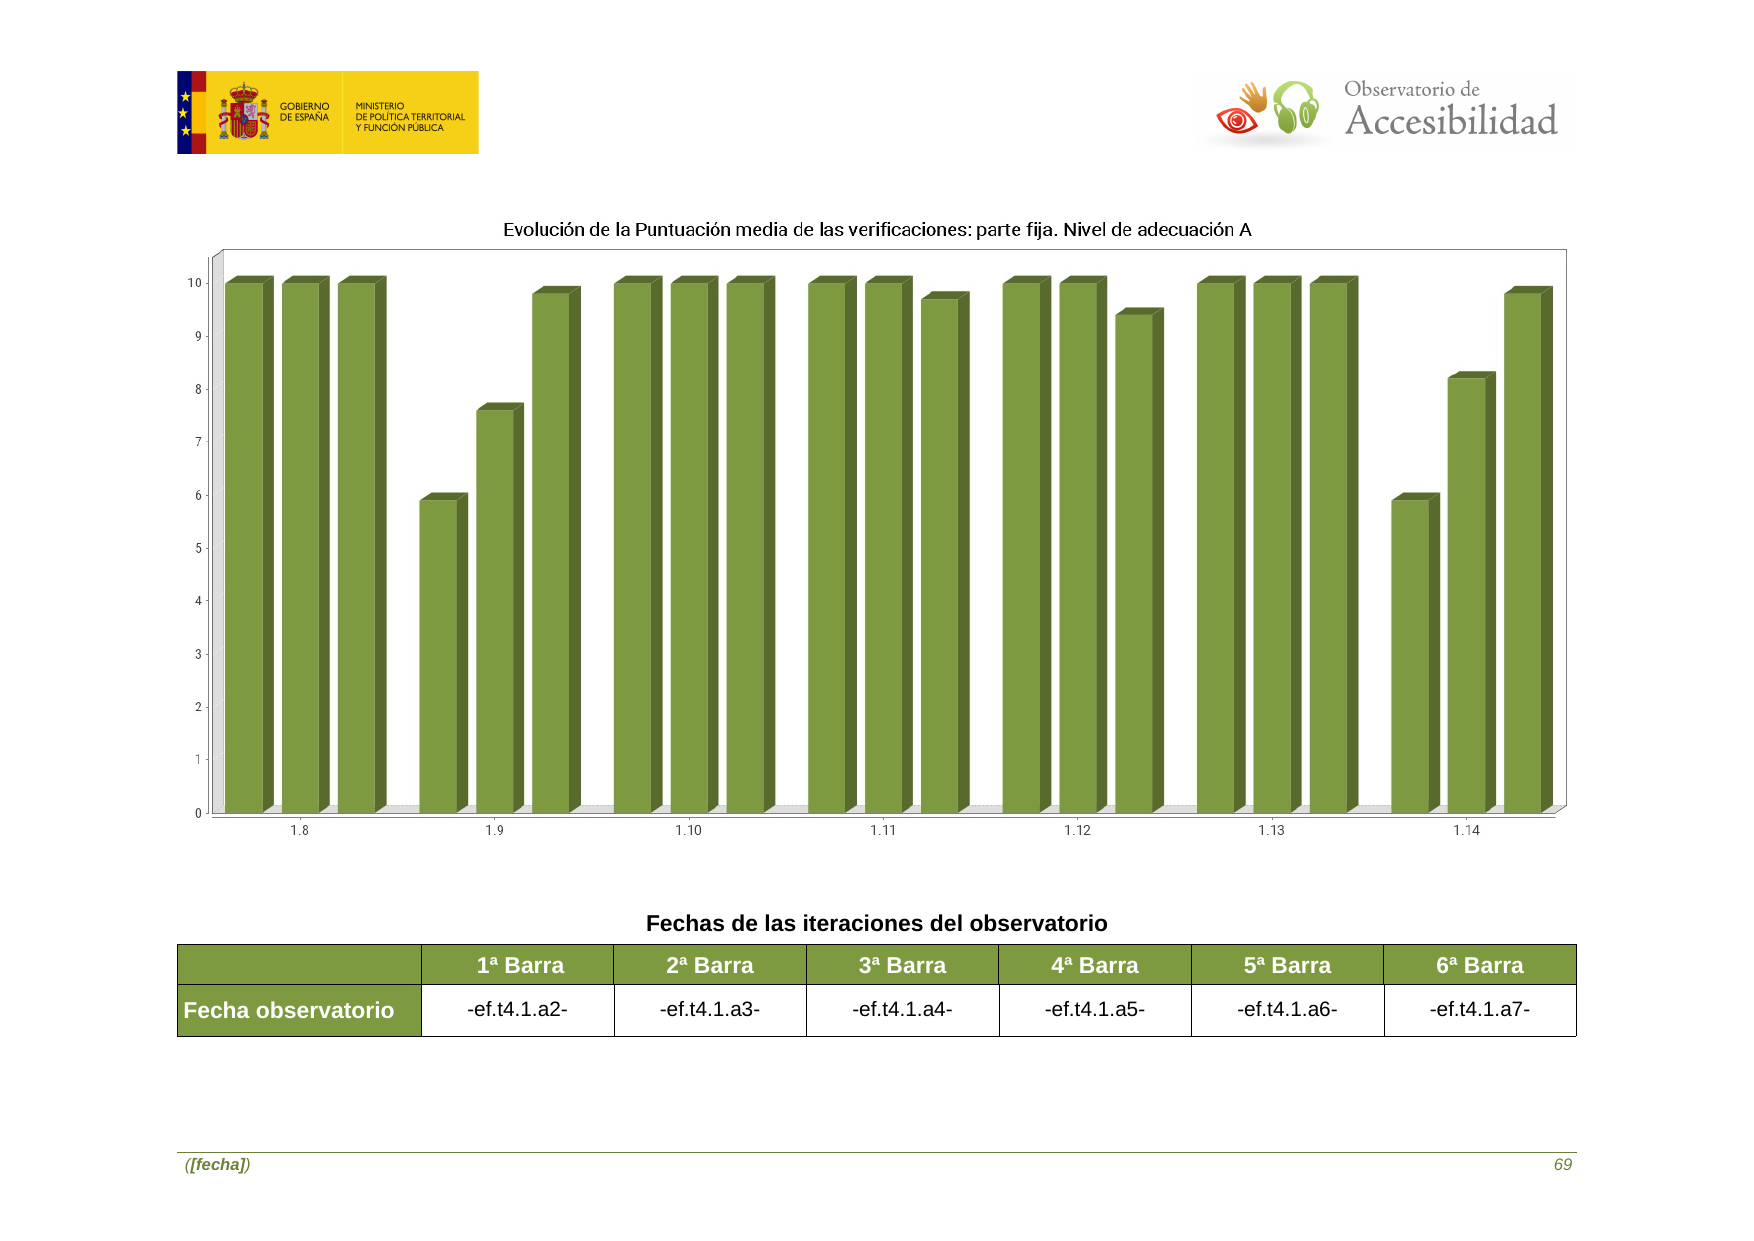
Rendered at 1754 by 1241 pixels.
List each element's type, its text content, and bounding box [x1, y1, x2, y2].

table_cell Fecha observatorio [178, 985, 421, 1036]
table_cell -ef.t4.1.a6- [1192, 985, 1384, 1036]
picture [1196, 72, 1572, 154]
table_header 2ª Barra [614, 945, 806, 984]
table_header 5ª Barra [1192, 945, 1383, 984]
table_cell -ef.t4.1.a5- [1000, 985, 1191, 1036]
picture [177, 71, 479, 154]
table_cell -ef.t4.1.a4- [807, 985, 999, 1036]
table_cell -ef.t4.1.a2- [422, 985, 614, 1036]
text Fechas de las iteraciones del observatorio [177, 910, 1577, 937]
table_header 3ª Barra [807, 945, 998, 984]
table_header 4ª Barra [999, 945, 1191, 984]
table_header [178, 945, 421, 984]
table_header 6ª Barra [1384, 945, 1576, 984]
table_cell -ef.t4.1.a3- [615, 985, 806, 1036]
table_cell -ef.t4.1.a7- [1385, 985, 1576, 1036]
picture [177, 218, 1577, 844]
table_header 1ª Barra [422, 945, 613, 984]
